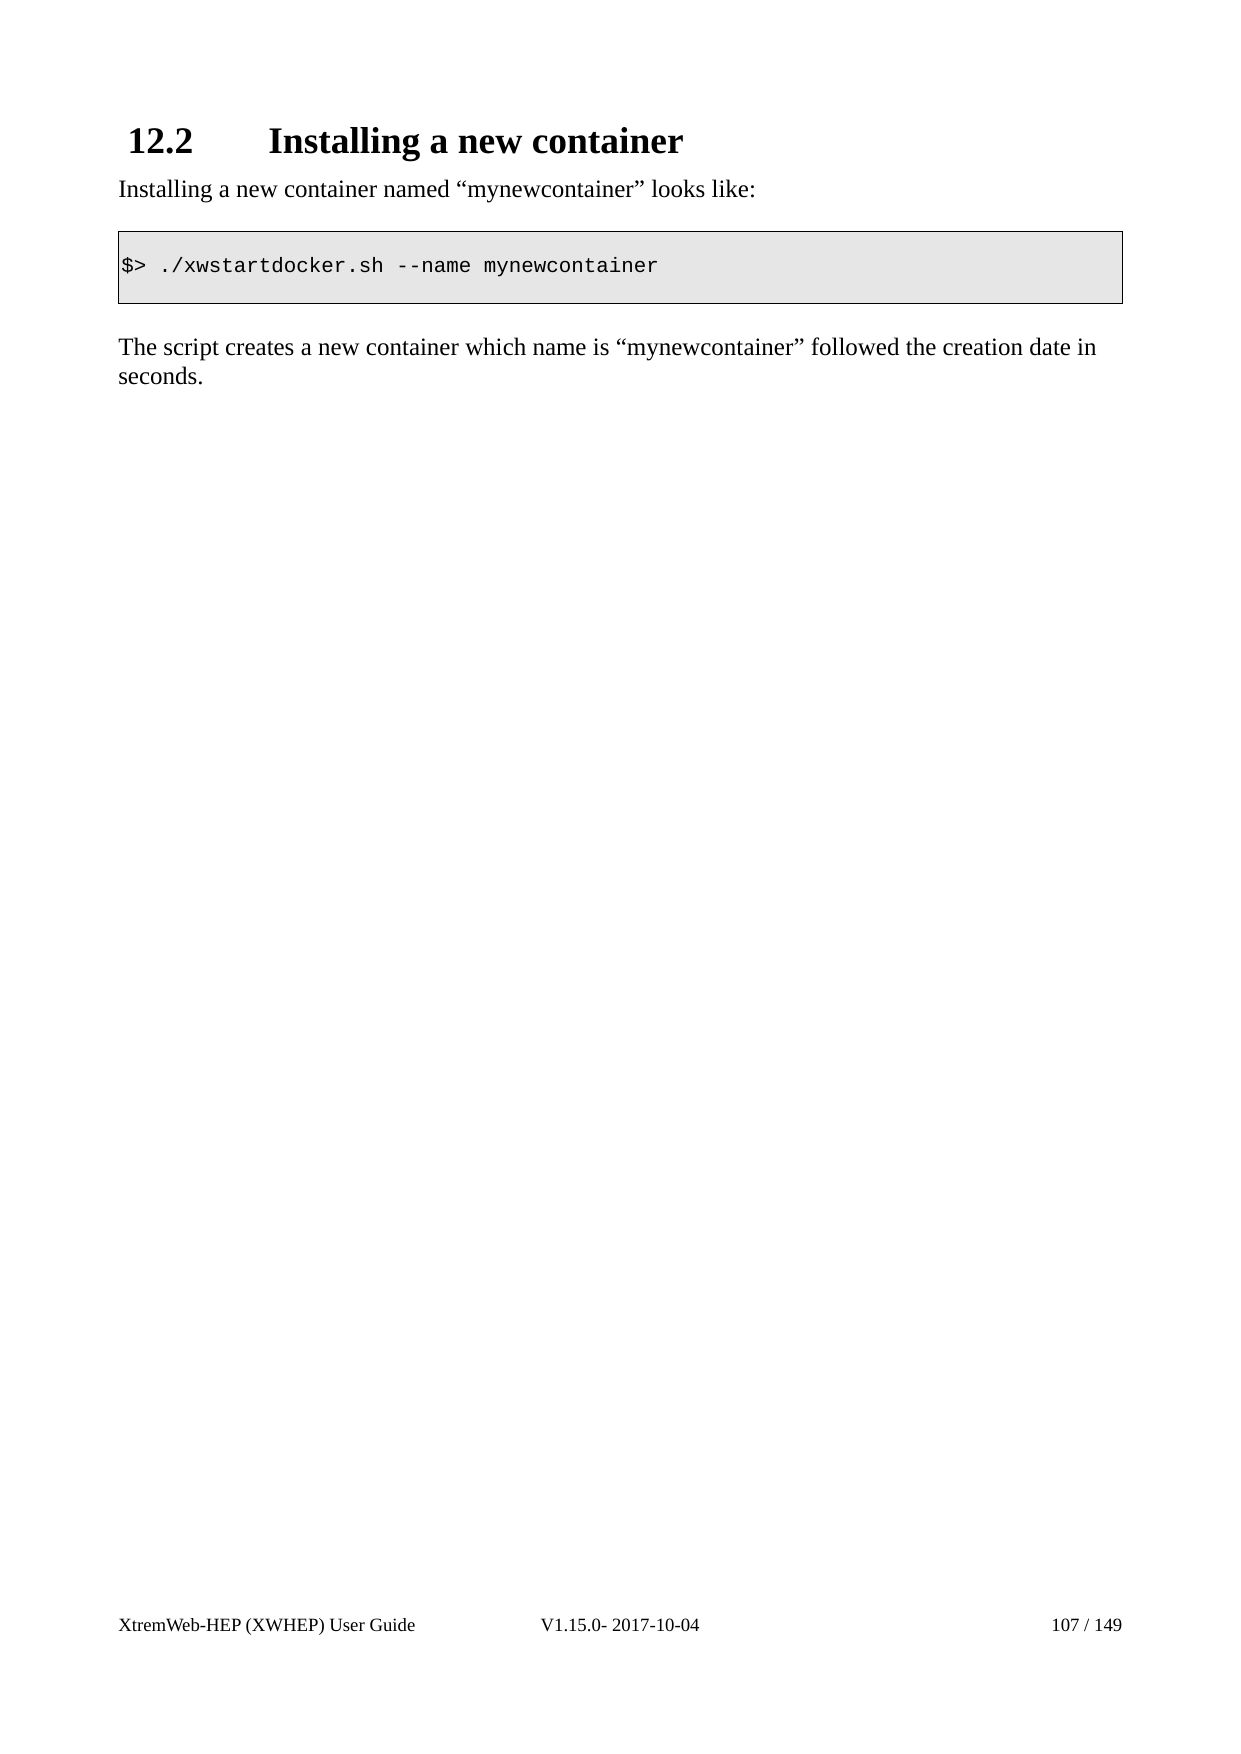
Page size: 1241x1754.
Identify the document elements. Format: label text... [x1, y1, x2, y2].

text $> ./xwstartdocker.sh --name mynewcontainer [119, 252, 1122, 276]
text Installing a new container named “mynewcontainer” looks like: [118, 174, 1122, 202]
text The script creates a new container which name is “mynewcontainer” followed the creation date in seconds. [118, 332, 1122, 390]
subtitle Installing a new container [118, 118, 1122, 161]
